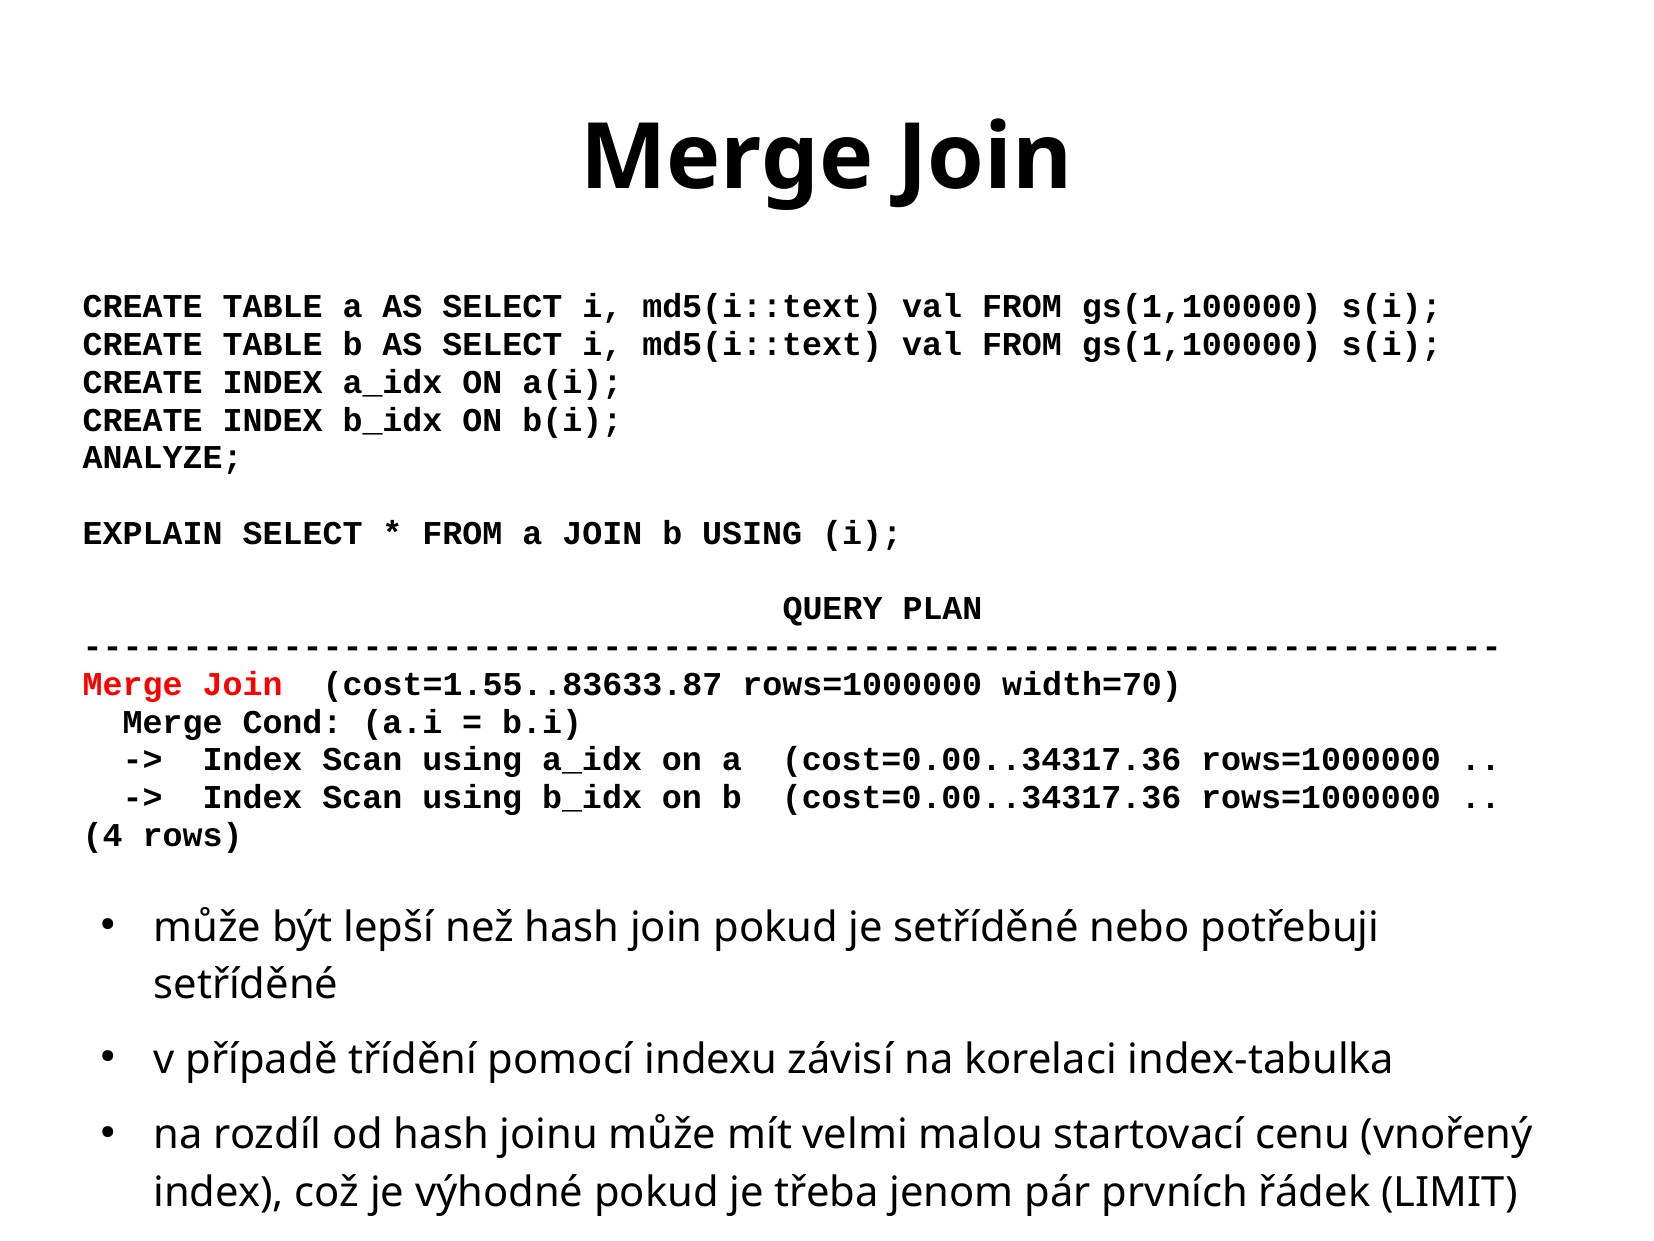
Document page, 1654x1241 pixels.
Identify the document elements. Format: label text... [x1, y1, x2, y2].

list CREATE TABLE a AS SELECT i, md5(i::text) val FROM gs(1,100000) s(i); CREATE TABLE b AS SELECT i, md5(i::text) val FROM gs(1,100000) s(i); CREATE INDEX a_idx ON a(i); CREATE INDEX b_idx ON b(i); ANALYZE; EXPLAIN SELECT * FROM a JOIN b USING (i); QUERY PLAN ----------------------------------------------------------------------- Merge Join (cost=1.55..83633.87 rows=1000000 width=70) Merge Cond: (a.i = b.i) -> Index Scan using a_idx on a (cost=0.00..34317.36 rows=1000000 .. -> Index Scan using b_idx on b (cost=0.00..34317.36 rows=1000000 .. (4 rows) může být lepší než hash join pokud je setříděné nebo potřebuji setříděné v případě třídění pomocí indexu závisí na korelaci index-tabulka na rozdíl od hash joinu může mít velmi malou startovací cenu (vnořený index), což je výhodné pokud je třeba jenom pár prvních řádek (LIMIT) [82, 290, 1538, 1171]
title Merge Join [82, 49, 1571, 257]
